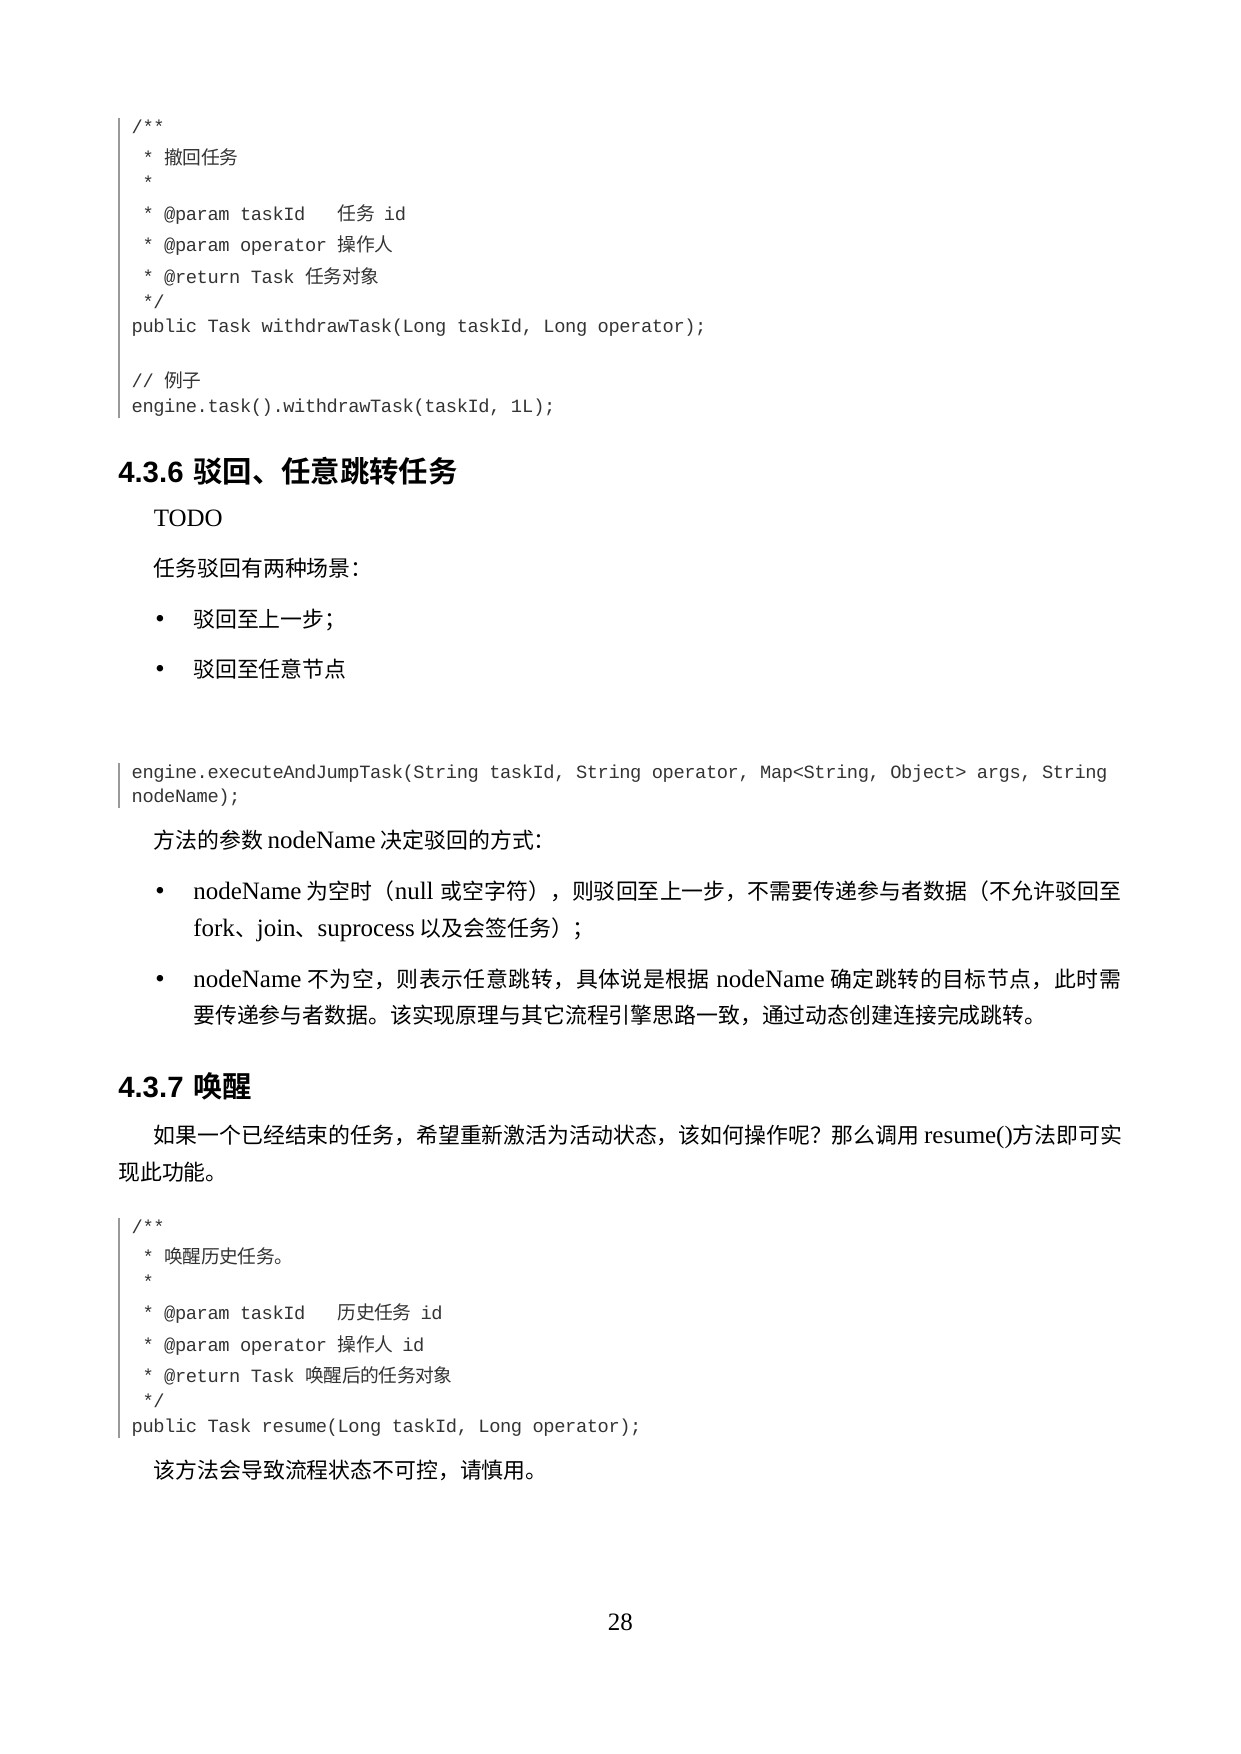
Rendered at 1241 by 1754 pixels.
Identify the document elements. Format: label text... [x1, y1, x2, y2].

list nodeName为空时（null 或空字符），则驳回至上一步，不需要传递参与者数据（不允许驳回至 fork、join、suprocess以及会签任务）； [156, 874, 1122, 942]
text * @param operator 操作人 id [120, 1329, 1122, 1357]
text public Task resume(Long taskId, Long operator); [120, 1416, 1122, 1438]
text engine.task().withdrawTask(taskId, 1L); [120, 397, 1122, 418]
text // 例子 [120, 366, 1122, 393]
text * [120, 174, 1122, 195]
list 驳回至上一步； [156, 602, 1122, 633]
text TODO [118, 503, 1122, 532]
text */ [120, 293, 1122, 314]
text * @return Task 任务对象 [120, 261, 1122, 289]
text * 唤醒历史任务。 [120, 1242, 1122, 1269]
text * @param taskId 任务 id [120, 198, 1122, 226]
text 如果一个已经结束的任务，希望重新激活为活动状态，该如何操作呢？那么调用resume()方法即可实现此功能。 [118, 1118, 1122, 1186]
list nodeName不为空，则表示任意跳转，具体说是根据nodeName确定跳转的目标节点，此时需要传递参与者数据。该实现原理与其它流程引擎思路一致，通过动态创建连接完成跳转。 [156, 962, 1122, 1029]
text * @param operator 操作人 [120, 230, 1122, 257]
text 方法的参数nodeName决定驳回的方式： [118, 823, 1122, 855]
text * @param taskId 历史任务 id [120, 1298, 1122, 1325]
subtitle 唤醒 [118, 1063, 1122, 1106]
text 该方法会导致流程状态不可控，请慎用。 [118, 1453, 1122, 1484]
text * 撤回任务 [120, 142, 1122, 170]
subtitle 驳回、任意跳转任务 [118, 448, 1122, 491]
text * @return Task 唤醒后的任务对象 [120, 1361, 1122, 1388]
text engine.executeAndJumpTask(String taskId, String operator, Map<String, Object> args, String nodeName); [120, 763, 1122, 808]
text */ [120, 1392, 1122, 1413]
list 驳回至任意节点 [156, 652, 1122, 684]
text /** [120, 118, 1122, 139]
text 任务驳回有两种场景： [118, 551, 1122, 582]
text public Task withdrawTask(Long taskId, Long operator); [120, 317, 1122, 338]
text * [120, 1273, 1122, 1294]
text /** [118, 1217, 1122, 1239]
